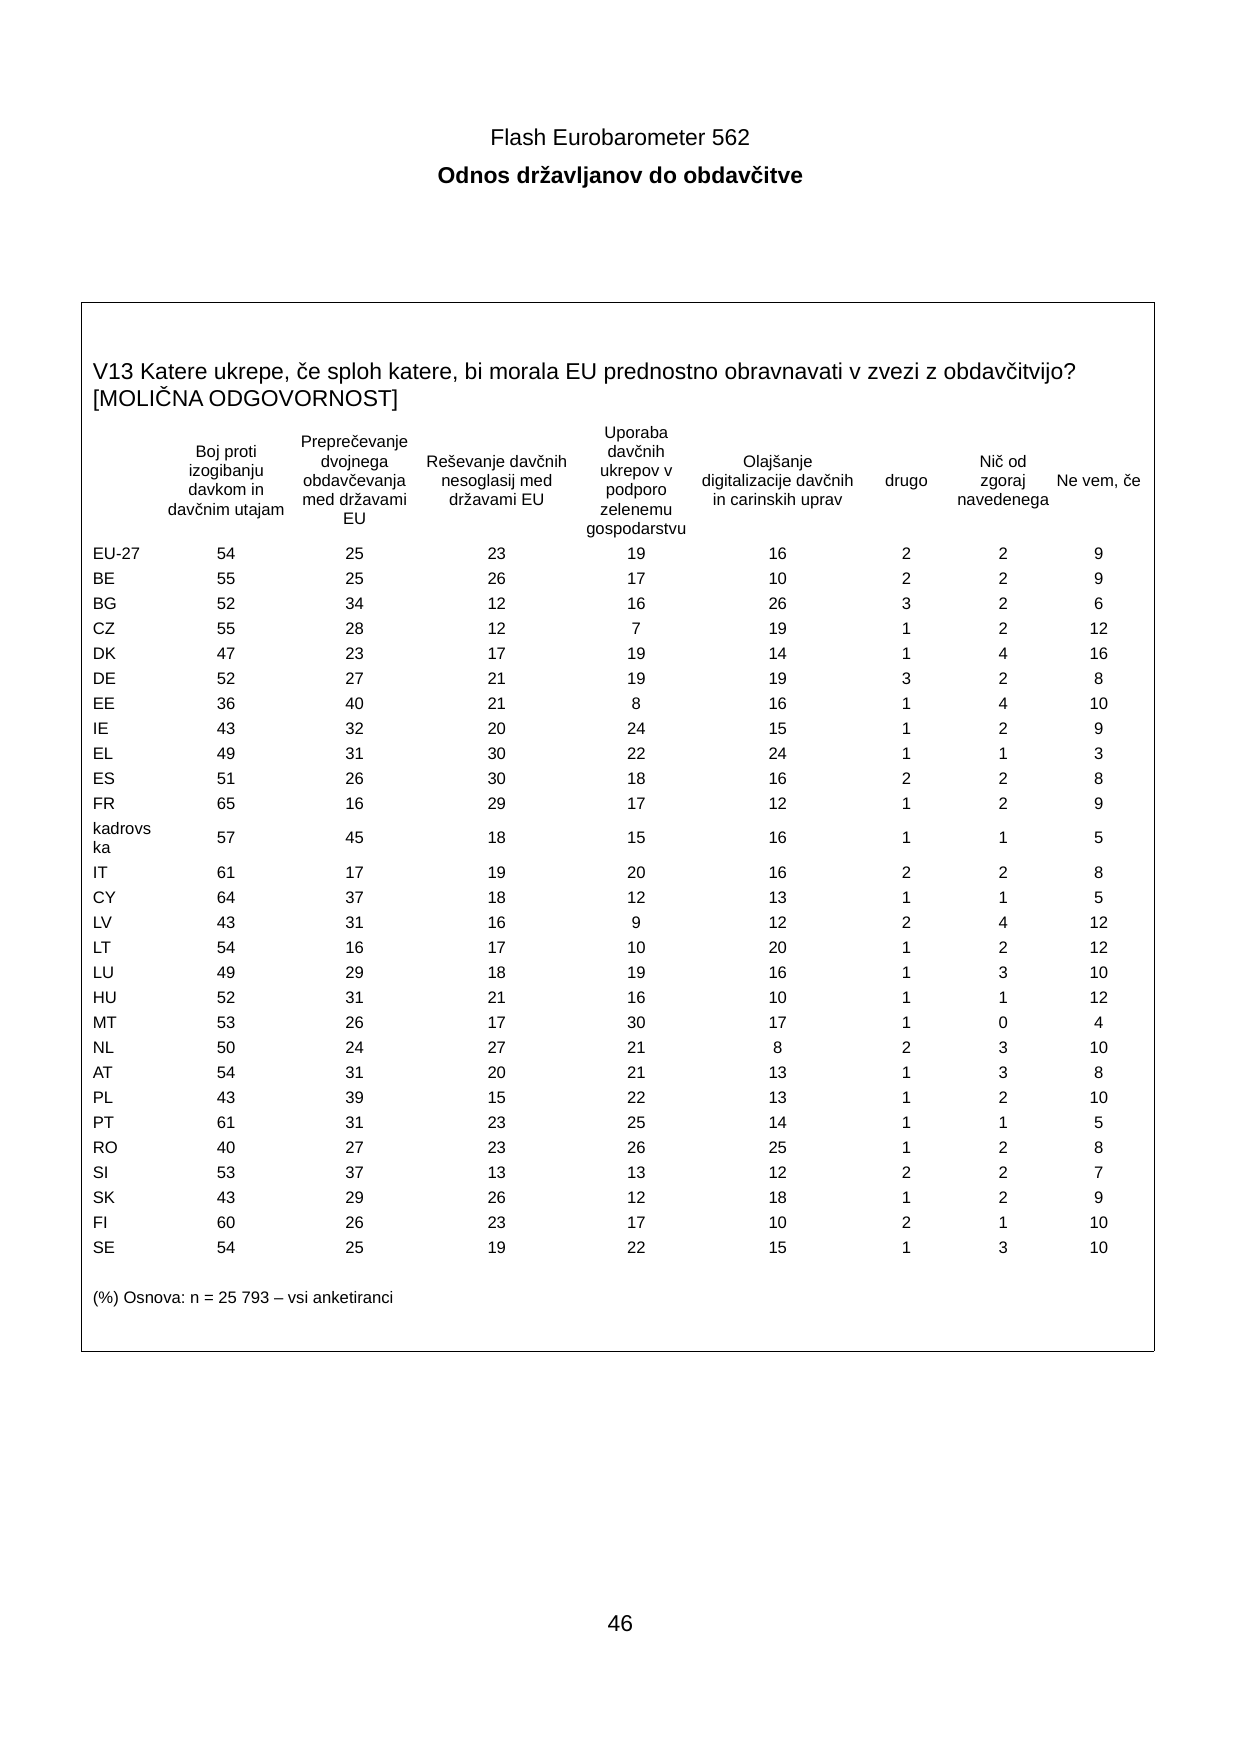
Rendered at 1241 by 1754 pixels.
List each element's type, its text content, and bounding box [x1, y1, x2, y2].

table_cell 1 [859, 691, 954, 716]
table_cell 17 [696, 1010, 858, 1035]
table_cell 2 [859, 860, 954, 885]
table_cell 45 [291, 816, 417, 860]
table_cell 25 [696, 1135, 858, 1160]
table_cell 19 [576, 641, 696, 666]
table_cell 2 [954, 566, 1052, 591]
table_cell 25 [291, 566, 417, 591]
table_cell 47 [161, 641, 291, 666]
table_cell 10 [1052, 691, 1145, 716]
table_cell 3 [859, 666, 954, 691]
table_cell 1 [954, 741, 1052, 766]
table_cell 50 [161, 1035, 291, 1060]
table_cell 20 [576, 860, 696, 885]
table_cell 10 [576, 935, 696, 960]
table_cell 29 [418, 791, 576, 816]
table_cell 1 [859, 960, 954, 985]
table_cell 15 [696, 1235, 858, 1260]
table_cell BE [90, 566, 161, 591]
table_cell [1052, 1260, 1145, 1285]
table_cell 12 [576, 885, 696, 910]
table_cell 1 [954, 885, 1052, 910]
table_cell 53 [161, 1160, 291, 1185]
table_cell 10 [1052, 1210, 1145, 1235]
table_cell EL [90, 741, 161, 766]
table_cell LV [90, 910, 161, 935]
table_cell 24 [576, 716, 696, 741]
table_cell 4 [954, 691, 1052, 716]
table_cell 2 [859, 1210, 954, 1235]
table_cell 3 [954, 1235, 1052, 1260]
table_cell 1 [859, 816, 954, 860]
table_cell 37 [291, 885, 417, 910]
table_cell 17 [418, 1010, 576, 1035]
table_cell 16 [696, 960, 858, 985]
table_cell [696, 1260, 858, 1285]
table_cell 9 [1052, 791, 1145, 816]
table_cell 3 [954, 1060, 1052, 1085]
table_cell 1 [859, 716, 954, 741]
table_cell 19 [576, 541, 696, 566]
table_cell 55 [161, 566, 291, 591]
table_cell 16 [291, 935, 417, 960]
table_cell 1 [859, 641, 954, 666]
table_cell 14 [696, 1110, 858, 1135]
table_cell 1 [859, 1135, 954, 1160]
table_cell 12 [1052, 935, 1145, 960]
table_cell 1 [859, 1110, 954, 1135]
table_cell [90, 1260, 161, 1285]
table_cell 2 [954, 1160, 1052, 1185]
table_cell 9 [1052, 541, 1145, 566]
table_cell 12 [696, 910, 858, 935]
table_cell IT [90, 860, 161, 885]
table_cell 20 [418, 716, 576, 741]
table_cell 54 [161, 541, 291, 566]
table_cell 17 [291, 860, 417, 885]
table_cell DK [90, 641, 161, 666]
table_cell 22 [576, 741, 696, 766]
table_cell 10 [1052, 1085, 1145, 1110]
table_cell 8 [1052, 1060, 1145, 1085]
table_cell 26 [291, 1210, 417, 1235]
table_cell 52 [161, 591, 291, 616]
table_cell drugo [859, 420, 954, 541]
table_cell 7 [576, 616, 696, 641]
table_cell IE [90, 716, 161, 741]
table_cell 17 [418, 935, 576, 960]
table_cell 29 [291, 960, 417, 985]
table_cell 61 [161, 1110, 291, 1135]
table_cell 23 [418, 1210, 576, 1235]
table_cell 16 [696, 766, 858, 791]
table_cell 21 [576, 1060, 696, 1085]
table_cell 16 [576, 985, 696, 1010]
table_cell 26 [576, 1135, 696, 1160]
table_cell 0 [954, 1010, 1052, 1035]
table_cell 1 [859, 1060, 954, 1085]
table_cell 2 [859, 1035, 954, 1060]
table_cell 2 [954, 616, 1052, 641]
table_cell CY [90, 885, 161, 910]
table_cell 26 [291, 1010, 417, 1035]
table_cell Nič od zgoraj navedenega [954, 420, 1052, 541]
table_cell 54 [161, 1235, 291, 1260]
table_cell 10 [1052, 1035, 1145, 1060]
table_cell 18 [696, 1185, 858, 1210]
table_cell 5 [1052, 1110, 1145, 1135]
table_cell 4 [1052, 1010, 1145, 1035]
table_cell EU-27 [90, 541, 161, 566]
table_cell 15 [418, 1085, 576, 1110]
table_cell 1 [954, 816, 1052, 860]
table_cell 27 [418, 1035, 576, 1060]
table_cell Reševanje davčnih nesoglasij med državami EU [418, 420, 576, 541]
table_cell 1 [859, 985, 954, 1010]
table_cell EE [90, 691, 161, 716]
table_cell 60 [161, 1210, 291, 1235]
table_cell 1 [859, 791, 954, 816]
table_cell 28 [291, 616, 417, 641]
table_cell Uporaba davčnih ukrepov v podporo zelenemu gospodarstvu [576, 420, 696, 541]
table_cell 3 [954, 960, 1052, 985]
table_cell 23 [418, 1110, 576, 1135]
table_cell LU [90, 960, 161, 985]
table_cell 12 [1052, 616, 1145, 641]
table_cell 17 [576, 566, 696, 591]
table_cell 26 [696, 591, 858, 616]
table_cell 2 [954, 591, 1052, 616]
table_cell 30 [576, 1010, 696, 1035]
table_cell 2 [859, 1160, 954, 1185]
table_header V13 Katere ukrepe, če sploh katere, bi morala EU prednostno obravnavati v zvezi z obdavčitvijo? [MOLIČNA ODGOVORNOST] [90, 349, 1145, 420]
table_cell 39 [291, 1085, 417, 1110]
table_cell 24 [696, 741, 858, 766]
table_cell [954, 1260, 1052, 1285]
table_cell 23 [418, 541, 576, 566]
table_cell 4 [954, 641, 1052, 666]
table_cell 2 [954, 541, 1052, 566]
table_cell 2 [859, 766, 954, 791]
table_cell 2 [954, 1135, 1052, 1160]
table_cell FI [90, 1210, 161, 1235]
table_cell 2 [954, 860, 1052, 885]
table_cell 26 [291, 766, 417, 791]
table_cell 15 [576, 816, 696, 860]
table_cell BG [90, 591, 161, 616]
table_cell 16 [696, 860, 858, 885]
table_cell 15 [696, 716, 858, 741]
table_cell 53 [161, 1010, 291, 1035]
table_cell 3 [859, 591, 954, 616]
table_cell 21 [418, 666, 576, 691]
table_cell 20 [696, 935, 858, 960]
table_cell PL [90, 1085, 161, 1110]
table_cell 9 [1052, 1185, 1145, 1210]
table_cell 16 [696, 541, 858, 566]
table_cell 19 [696, 616, 858, 641]
table_cell 6 [1052, 591, 1145, 616]
table_cell 20 [418, 1060, 576, 1085]
table_cell 27 [291, 666, 417, 691]
table_cell 7 [1052, 1160, 1145, 1185]
table_cell 8 [576, 691, 696, 716]
table_cell [576, 1260, 696, 1285]
table_cell 2 [954, 766, 1052, 791]
table_cell [418, 1260, 576, 1285]
table_cell 31 [291, 910, 417, 935]
table_cell 14 [696, 641, 858, 666]
table_cell 10 [696, 566, 858, 591]
table_cell 2 [954, 791, 1052, 816]
table_cell 17 [576, 791, 696, 816]
table_cell SK [90, 1185, 161, 1210]
table_cell Boj proti izogibanju davkom in davčnim utajam [161, 420, 291, 541]
table_cell 16 [696, 816, 858, 860]
table_cell 25 [576, 1110, 696, 1135]
table_cell 23 [291, 641, 417, 666]
table_cell 5 [1052, 885, 1145, 910]
table_cell 31 [291, 741, 417, 766]
table_cell 29 [291, 1185, 417, 1210]
table_cell 5 [1052, 816, 1145, 860]
table_cell AT [90, 1060, 161, 1085]
table_cell 10 [696, 985, 858, 1010]
table_cell 34 [291, 591, 417, 616]
table_cell 13 [696, 885, 858, 910]
table_cell 43 [161, 1085, 291, 1110]
table_cell 12 [576, 1185, 696, 1210]
table_cell 19 [576, 666, 696, 691]
table_cell 13 [696, 1060, 858, 1085]
table_cell 12 [696, 1160, 858, 1185]
table_cell 25 [291, 541, 417, 566]
table_cell 52 [161, 985, 291, 1010]
table_cell 12 [418, 616, 576, 641]
table_cell 17 [576, 1210, 696, 1235]
table_cell 13 [696, 1085, 858, 1110]
table_cell 8 [1052, 1135, 1145, 1160]
table_cell 18 [418, 960, 576, 985]
table_cell 1 [859, 1010, 954, 1035]
table_cell 1 [954, 1110, 1052, 1135]
table_cell RO [90, 1135, 161, 1160]
table_cell 27 [291, 1135, 417, 1160]
table_cell 2 [954, 1185, 1052, 1210]
table_cell 49 [161, 960, 291, 985]
table_cell 8 [696, 1035, 858, 1060]
table_cell 52 [161, 666, 291, 691]
table_cell 1 [954, 985, 1052, 1010]
table_cell 12 [418, 591, 576, 616]
table_cell 55 [161, 616, 291, 641]
table_cell 1 [859, 1085, 954, 1110]
table_cell 54 [161, 1060, 291, 1085]
table_cell 2 [859, 910, 954, 935]
table_cell 19 [696, 666, 858, 691]
table_cell 19 [576, 960, 696, 985]
table_cell CZ [90, 616, 161, 641]
table_cell 1 [859, 1235, 954, 1260]
table_cell 12 [1052, 910, 1145, 935]
table_cell [859, 1260, 954, 1285]
table_cell 13 [576, 1160, 696, 1185]
table_cell kadrovska [90, 816, 161, 860]
table_cell (%) Osnova: n = 25 793 – vsi anketiranci [90, 1285, 1145, 1310]
table_cell NL [90, 1035, 161, 1060]
table_cell 43 [161, 910, 291, 935]
table_cell 16 [418, 910, 576, 935]
table_cell 9 [1052, 716, 1145, 741]
table_cell 32 [291, 716, 417, 741]
table_cell 19 [418, 1235, 576, 1260]
table_cell 51 [161, 766, 291, 791]
table_cell 57 [161, 816, 291, 860]
table_cell 1 [859, 885, 954, 910]
table_cell 3 [1052, 741, 1145, 766]
table_cell 10 [1052, 960, 1145, 985]
table_cell 3 [954, 1035, 1052, 1060]
table_cell 19 [418, 860, 576, 885]
table_cell MT [90, 1010, 161, 1035]
table_cell SE [90, 1235, 161, 1260]
table_cell 49 [161, 741, 291, 766]
table_cell 22 [576, 1085, 696, 1110]
table_cell 26 [418, 1185, 576, 1210]
table_cell [291, 1260, 417, 1285]
table_cell 31 [291, 1110, 417, 1135]
table_cell 2 [859, 541, 954, 566]
table_cell 1 [859, 1185, 954, 1210]
table_cell 12 [1052, 985, 1145, 1010]
table_cell ES [90, 766, 161, 791]
table_cell 17 [418, 641, 576, 666]
table_cell 37 [291, 1160, 417, 1185]
table_cell 43 [161, 716, 291, 741]
table_cell 61 [161, 860, 291, 885]
table_cell 9 [1052, 566, 1145, 591]
table_cell 8 [1052, 666, 1145, 691]
table_cell 2 [954, 935, 1052, 960]
table_cell FR [90, 791, 161, 816]
table_cell 10 [696, 1210, 858, 1235]
table_cell Ne vem, če [1052, 420, 1145, 541]
table_cell 16 [291, 791, 417, 816]
table_cell 21 [418, 985, 576, 1010]
table_cell Preprečevanje dvojnega obdavčevanja med državami EU [291, 420, 417, 541]
table_cell 31 [291, 985, 417, 1010]
table_cell LT [90, 935, 161, 960]
table_cell 1 [859, 935, 954, 960]
table_cell 8 [1052, 766, 1145, 791]
table_cell 2 [859, 566, 954, 591]
table_cell 24 [291, 1035, 417, 1060]
table_cell 40 [161, 1135, 291, 1160]
table_cell 1 [859, 616, 954, 641]
table_cell 4 [954, 910, 1052, 935]
table_cell 18 [418, 816, 576, 860]
table_cell 2 [954, 716, 1052, 741]
table_cell 10 [1052, 1235, 1145, 1260]
table_cell 2 [954, 1085, 1052, 1110]
table_cell 30 [418, 741, 576, 766]
table_cell 16 [696, 691, 858, 716]
table_cell 23 [418, 1135, 576, 1160]
table_cell 25 [291, 1235, 417, 1260]
table_cell Olajšanje digitalizacije davčnih in carinskih uprav [696, 420, 858, 541]
table_cell SI [90, 1160, 161, 1185]
table_cell 9 [576, 910, 696, 935]
table_cell 21 [576, 1035, 696, 1060]
table_cell 18 [418, 885, 576, 910]
table_cell HU [90, 985, 161, 1010]
table_cell 30 [418, 766, 576, 791]
table_cell 40 [291, 691, 417, 716]
table_cell 13 [418, 1160, 576, 1185]
table_cell 2 [954, 666, 1052, 691]
table_cell 31 [291, 1060, 417, 1085]
table_cell 22 [576, 1235, 696, 1260]
table_cell 64 [161, 885, 291, 910]
table_cell 43 [161, 1185, 291, 1210]
table_cell 1 [859, 741, 954, 766]
table_cell 18 [576, 766, 696, 791]
table_cell 21 [418, 691, 576, 716]
table_cell 1 [954, 1210, 1052, 1235]
table_cell 8 [1052, 860, 1145, 885]
table_cell 16 [1052, 641, 1145, 666]
table_cell 26 [418, 566, 576, 591]
table_cell PT [90, 1110, 161, 1135]
table_cell 65 [161, 791, 291, 816]
table_cell [161, 1260, 291, 1285]
table_cell [90, 420, 161, 541]
table_cell 16 [576, 591, 696, 616]
table_cell 54 [161, 935, 291, 960]
table_cell DE [90, 666, 161, 691]
table_cell 36 [161, 691, 291, 716]
table_cell 12 [696, 791, 858, 816]
